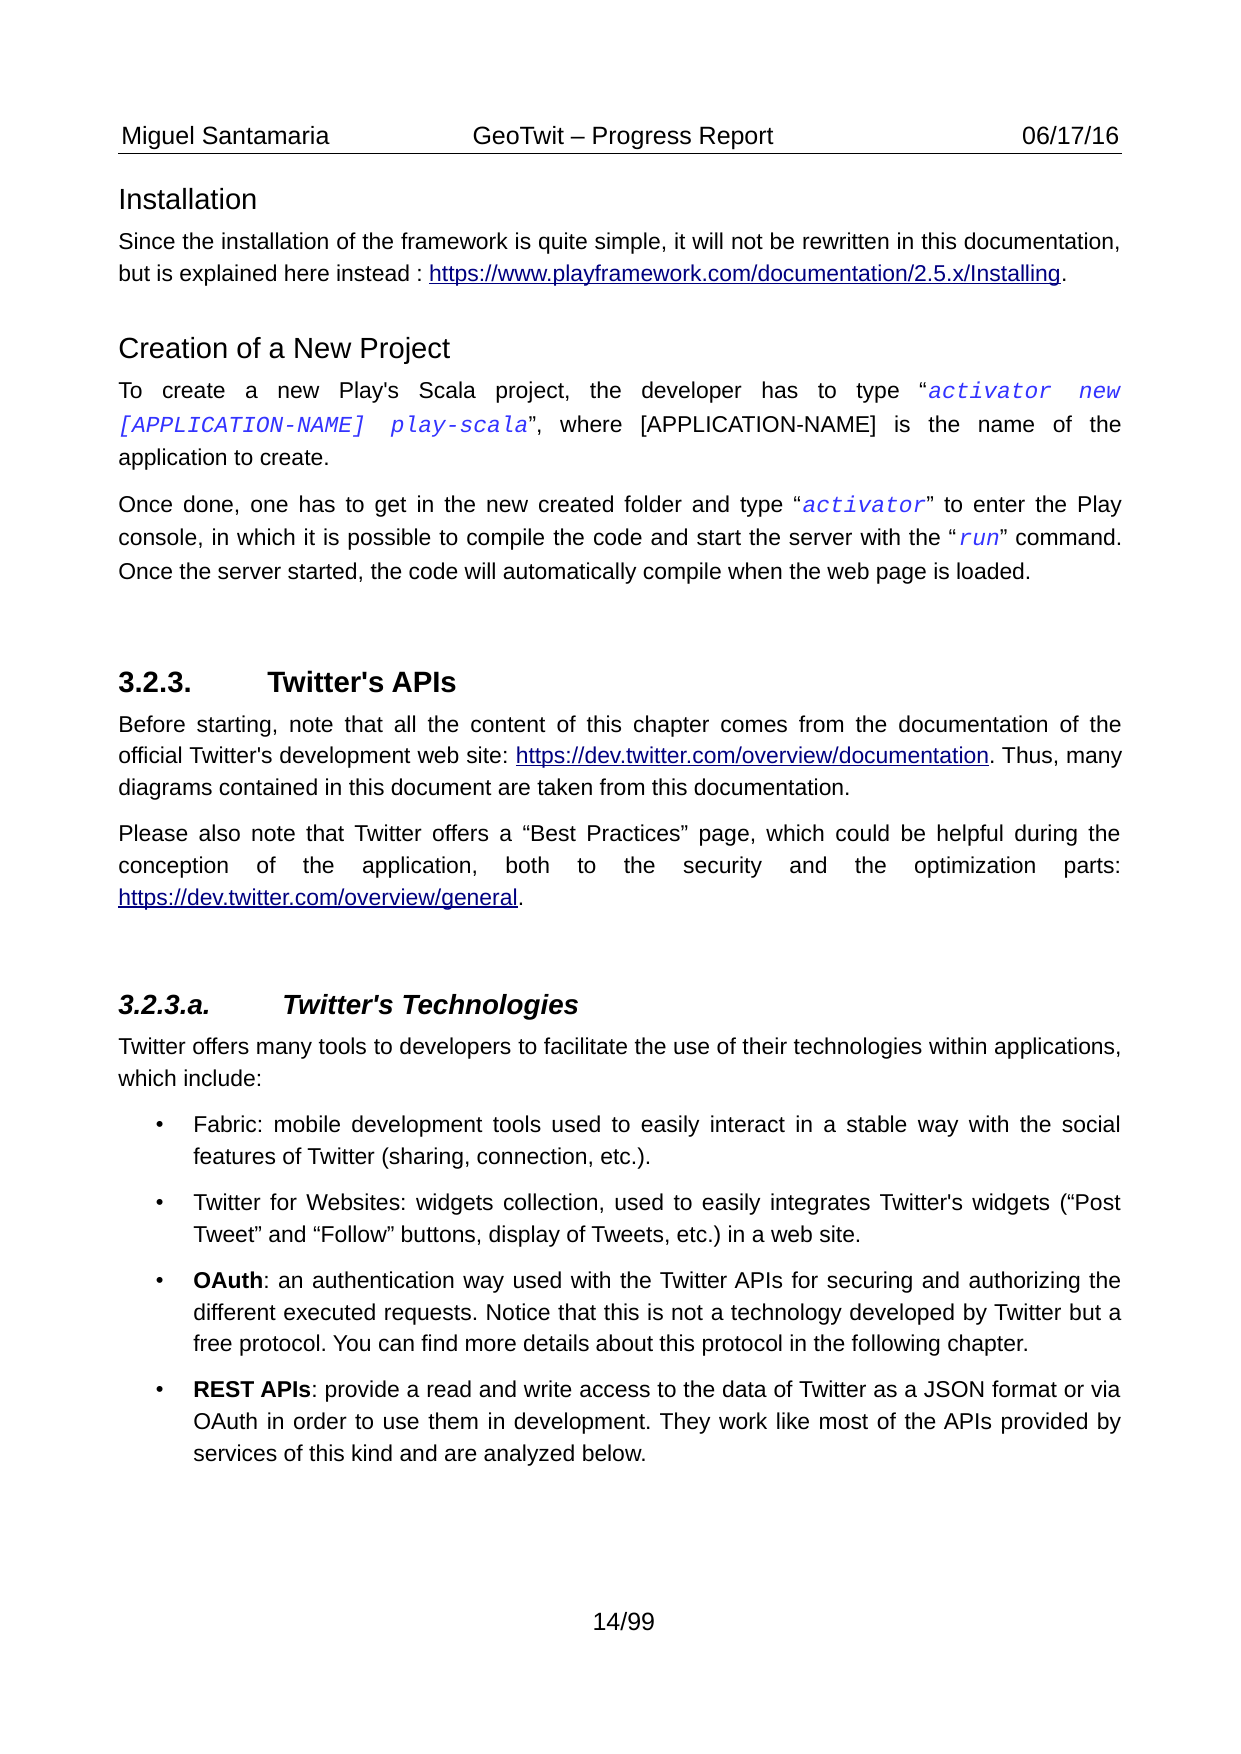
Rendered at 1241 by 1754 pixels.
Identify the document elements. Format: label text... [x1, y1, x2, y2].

subtitle Installation [118, 182, 1122, 216]
text Before starting, note that all the content of this chapter comes from the documentation of the official Twitter's development web site: https://dev.twitter.com/overview/documentation. Thus, many diagrams contained in this document are taken from this documentation. [118, 711, 1122, 800]
subtitle Twitter's Technologies [118, 989, 1122, 1021]
text Twitter offers many tools to developers to facilitate the use of their technologies within applications, which include: [118, 1033, 1122, 1091]
text Since the installation of the framework is quite simple, it will not be rewritten in this documentation, but is explained here instead : https://www.playframework.com/documentation/2.5.x/Installing. [118, 228, 1122, 286]
list Twitter for Websites: widgets collection, used to easily integrates Twitter's widgets (“Post Tweet” and “Follow” buttons, display of Tweets, etc.) in a web site. [156, 1189, 1122, 1247]
list REST APIs: provide a read and write access to the data of Twitter as a JSON format or via OAuth in order to use them in development. They work like most of the APIs provided by services of this kind and are analyzed below. [156, 1376, 1122, 1466]
subtitle Creation of a New Project [118, 331, 1122, 365]
list Fabric: mobile development tools used to easily interact in a stable way with the social features of Twitter (sharing, connection, etc.). [156, 1111, 1122, 1169]
list OAuth: an authentication way used with the Twitter APIs for securing and authorizing the different executed requests. Notice that this is not a technology developed by Twitter but a free protocol. You can find more details about this protocol in the following chapter. [156, 1267, 1122, 1356]
subtitle Twitter's APIs [118, 665, 1122, 698]
text Please also note that Twitter offers a “Best Practices” page, which could be helpful during the conception of the application, both to the security and the optimization parts: https://dev.twitter.com/overview/general. [118, 820, 1122, 910]
text Once done, one has to get in the new created folder and type “activator” to enter the Play console, in which it is possible to compile the code and start the server with the “run” command. Once the server started, the code will automatically compile when the web page is loaded. [118, 491, 1122, 584]
text To create a new Play's Scala project, the developer has to type “activator new [APPLICATION-NAME] play-scala”, where [APPLICATION-NAME] is the name of the application to create. [118, 377, 1122, 471]
